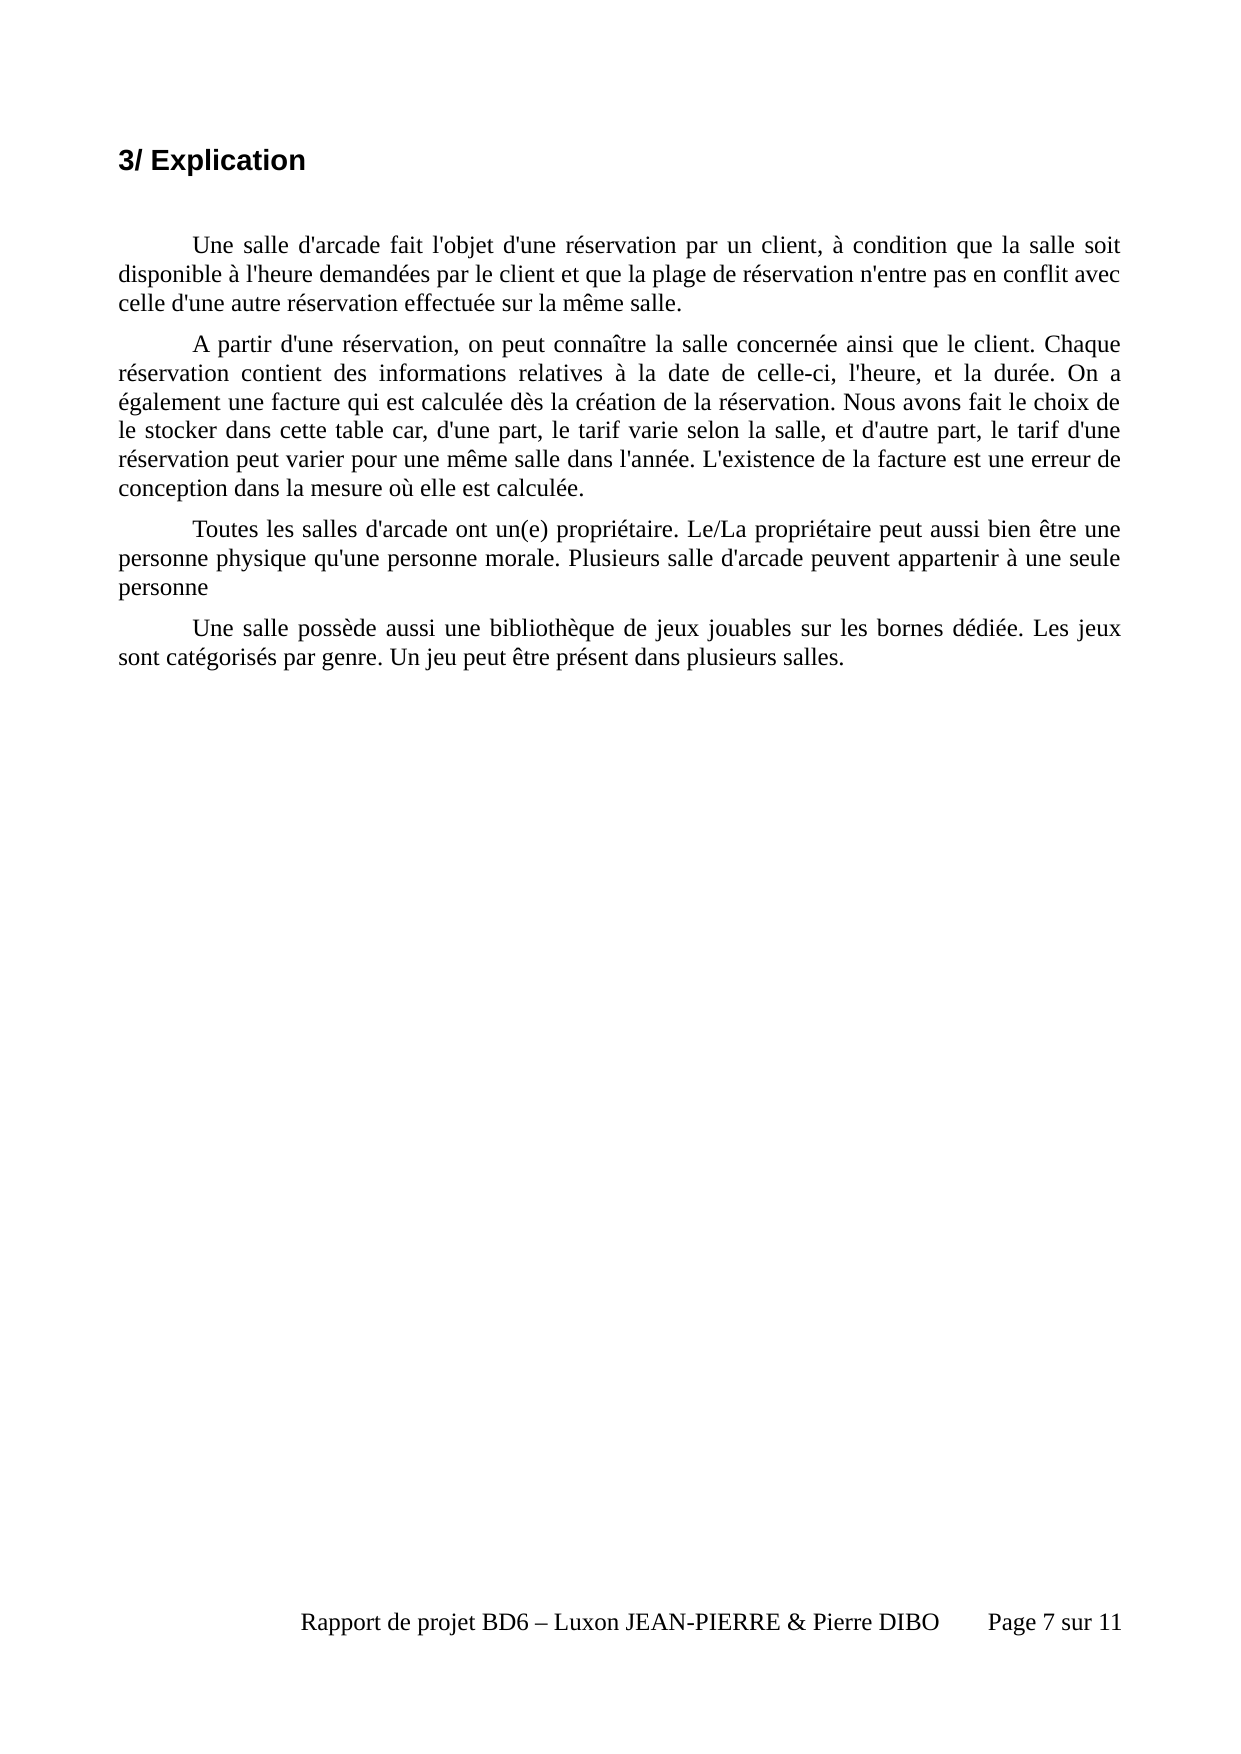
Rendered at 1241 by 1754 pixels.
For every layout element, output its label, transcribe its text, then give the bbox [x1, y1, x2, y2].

text Une salle possède aussi une bibliothèque de jeux jouables sur les bornes dédiée. Les jeux sont catégorisés par genre. Un jeu peut être présent dans plusieurs salles. [118, 613, 1122, 670]
text Une salle d'arcade fait l'objet d'une réservation par un client, à condition que la salle soit disponible à l'heure demandées par le client et que la plage de réservation n'entre pas en conflit avec celle d'une autre réservation effectuée sur la même salle. [118, 230, 1122, 317]
text A partir d'une réservation, on peut connaître la salle concernée ainsi que le client. Chaque réservation contient des informations relatives à la date de celle-ci, l'heure, et la durée. On a également une facture qui est calculée dès la création de la réservation. Nous avons fait le choix de le stocker dans cette table car, d'une part, le tarif varie selon la salle, et d'autre part, le tarif d'une réservation peut varier pour une même salle dans l'année. L'existence de la facture est une erreur de conception dans la mesure où elle est calculée. [118, 329, 1122, 502]
text Toutes les salles d'arcade ont un(e) propriétaire. Le/La propriétaire peut aussi bien être une personne physique qu'une personne morale. Plusieurs salle d'arcade peuvent appartenir à une seule personne [118, 514, 1122, 600]
subtitle 3/ Explication [118, 143, 1122, 177]
